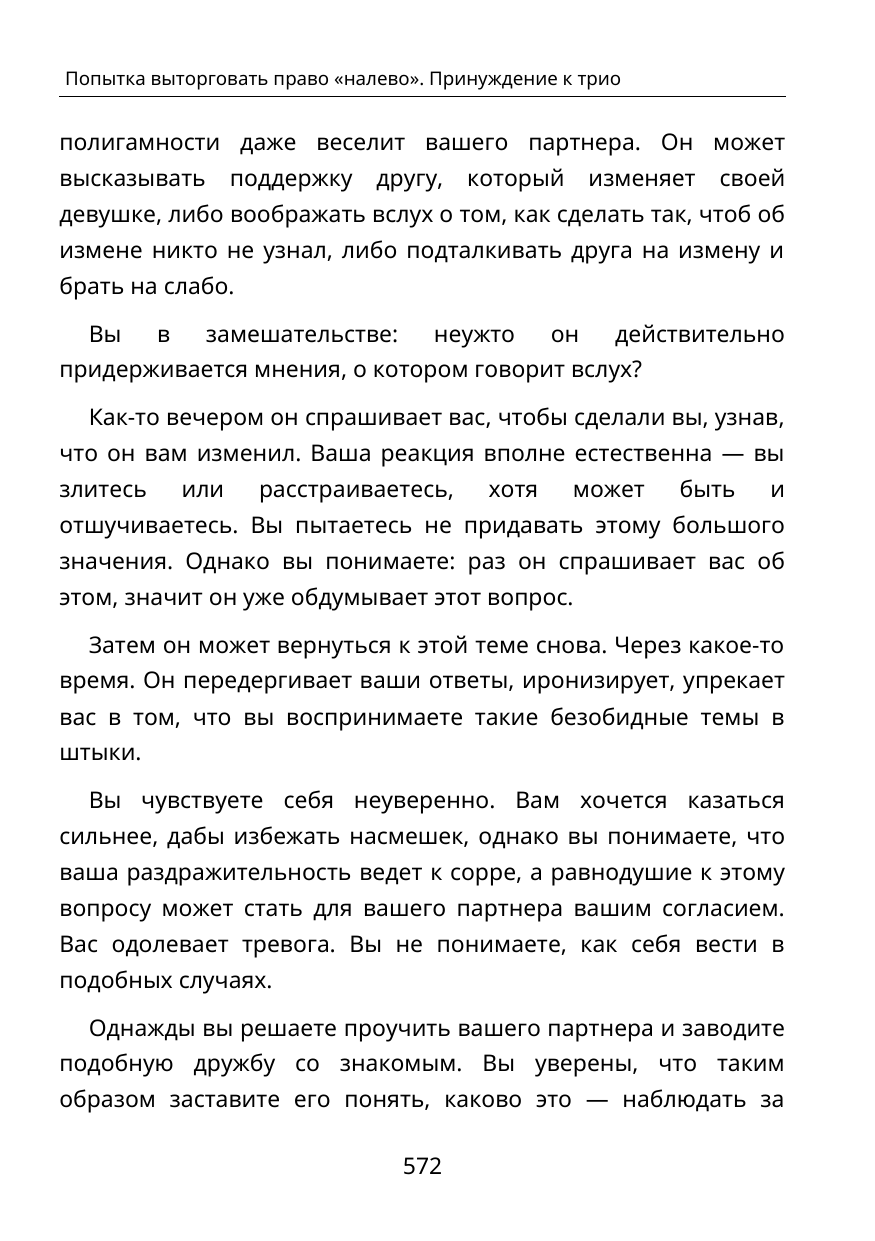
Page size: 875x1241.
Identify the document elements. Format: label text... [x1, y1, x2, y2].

text Затем он может вернуться к этой теме снова. Через какое-то время. Он передергивает ваши ответы, иронизирует, упрекает вас в том, что вы воспринимаете такие безобидные темы в штыки. [59, 628, 786, 768]
text Вы чувствуете себя неуверенно. Вам хочется казаться сильнее, дабы избежать насмешек, однако вы понимаете, что ваша раздражительность ведет к сорре, а равнодушие к этому вопросу может стать для вашего партнера вашим согласием. Вас одолевает тревога. Вы не понимаете, как себя вести в подобных случаях. [59, 784, 786, 995]
text Вы в замешательстве: неужто он действительно придерживается мнения, о котором говорит вслух? [59, 317, 786, 385]
text Однажды вы решаете проучить вашего партнера и заводите подобную дружбу со знакомым. Вы уверены, что таким образом заставите его понять, каково это — наблюдать за [59, 1011, 786, 1114]
text полигамности даже веселит вашего партнера. Он может высказывать поддержку другу, который изменяет своей девушке, либо воображать вслух о том, как сделать так, чтоб об измене никто не узнал, либо подталкивать друга на измену и брать на слабо. [59, 126, 786, 301]
text Как-то вечером он спрашивает вас, чтобы сделали вы, узнав, что он вам изменил. Ваша реакция вполне естественна — вы злитесь или расстраиваетесь, хотя может быть и отшучиваетесь. Вы пытаетесь не придавать этому большого значения. Однако вы понимаете: раз он спрашивает вас об этом, значит он уже обдумывает этот вопрос. [59, 401, 786, 612]
